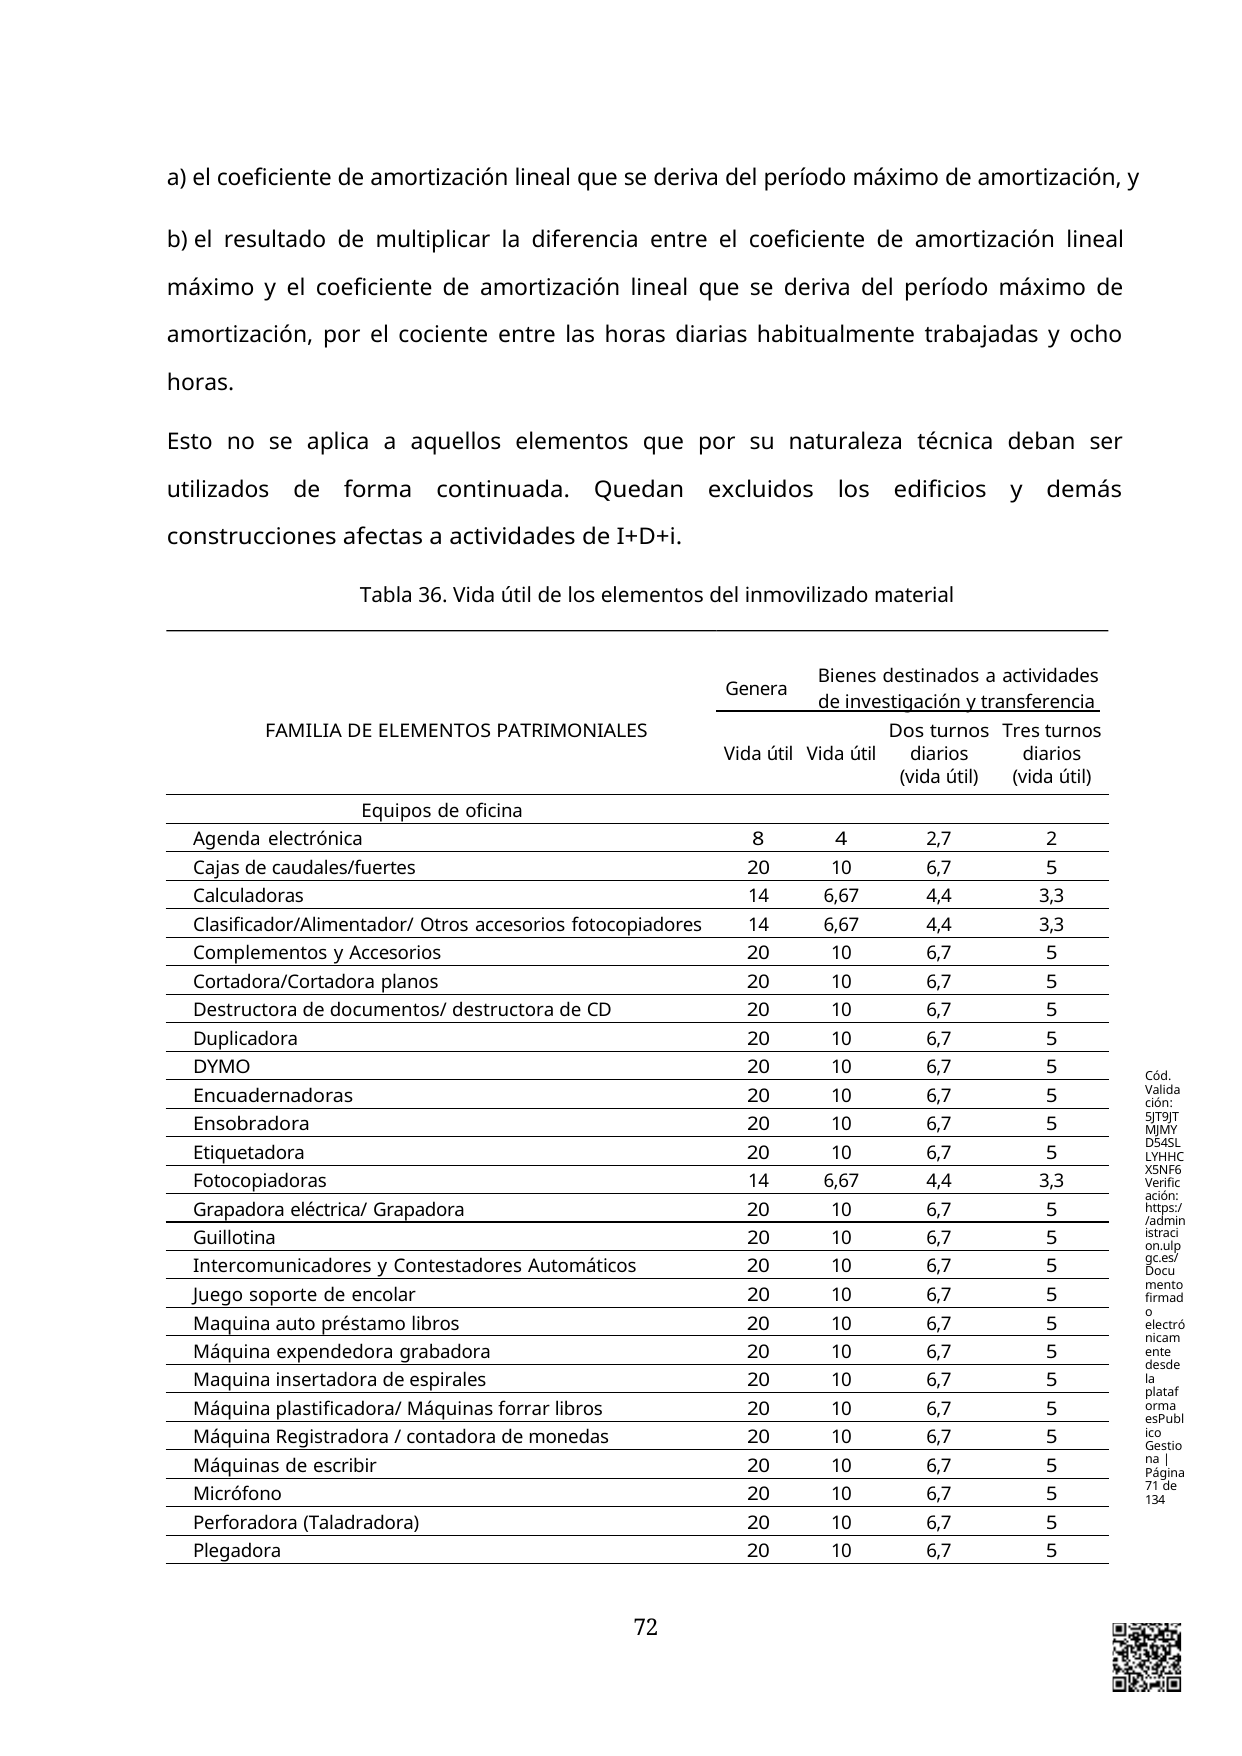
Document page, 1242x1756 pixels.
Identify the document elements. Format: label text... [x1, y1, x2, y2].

table_cell 20 [714, 966, 800, 994]
table_cell 20 [714, 1251, 800, 1278]
table_cell 4,4 [884, 881, 994, 908]
table_header FAMILIA DE ELEMENTOS PATRIMONIALES [166, 716, 713, 744]
table_cell 10 [800, 966, 884, 994]
table_cell 6,7 [884, 1365, 994, 1392]
table_cell Perforadora (Taladradora) [166, 1507, 713, 1534]
table_cell Grapadora eléctrica/ Grapadora [166, 1194, 713, 1221]
table_cell 3,3 [995, 881, 1109, 908]
table_cell Equipos de oficina [166, 795, 713, 823]
table_cell 6,7 [884, 1251, 994, 1278]
text Bienes destinados a actividades [818, 663, 1168, 688]
table_cell 20 [714, 995, 800, 1022]
table_cell 5 [995, 1479, 1109, 1506]
table_cell 10 [800, 852, 884, 880]
table_header [800, 716, 884, 744]
table_cell Duplicadora [166, 1023, 713, 1051]
table_cell 6,7 [884, 1052, 994, 1079]
table_cell 20 [714, 1080, 800, 1107]
table_cell [166, 766, 713, 794]
table_cell 10 [800, 1393, 884, 1421]
table_cell Máquina Registradora / contadora de monedas [166, 1422, 713, 1449]
table_cell 20 [714, 852, 800, 880]
table_cell 10 [800, 1109, 884, 1136]
table_cell 10 [800, 1279, 884, 1307]
list Verificación: https://administracion.ulpgc.es/ [1145, 1177, 1186, 1265]
table_cell 20 [714, 1365, 800, 1392]
table_cell [884, 795, 994, 823]
table_cell 2,7 [884, 824, 994, 851]
table_cell 10 [800, 1080, 884, 1107]
table_cell 6,7 [884, 1223, 994, 1250]
table_cell 14 [714, 881, 800, 908]
table_cell 8 [714, 824, 800, 851]
table_cell 20 [714, 1023, 800, 1051]
table_cell 6,7 [884, 938, 994, 965]
table_cell (vida útil) [884, 766, 994, 794]
table_cell Cajas de caudales/fuertes [166, 852, 713, 880]
table_cell 14 [714, 1166, 800, 1193]
table_cell 6,7 [884, 1450, 994, 1477]
table_cell 10 [800, 1052, 884, 1079]
table_cell 20 [714, 1450, 800, 1477]
table_cell 20 [714, 1336, 800, 1364]
table_cell 5 [995, 1251, 1109, 1278]
table_cell 10 [800, 1336, 884, 1364]
table_cell Maquina insertadora de espirales [166, 1365, 713, 1392]
text Tabla 36. Vida útil de los elementos del inmovilizado material [359, 580, 1168, 609]
table_cell 10 [800, 1450, 884, 1477]
table_cell [995, 795, 1109, 823]
table_cell diarios [884, 744, 994, 766]
list el coeficiente de amortización lineal que se deriva del período máximo de amortización, y [167, 160, 1168, 192]
table_cell (vida útil) [995, 766, 1109, 794]
table_cell [166, 744, 713, 766]
text de investigación y transferencia [716, 688, 1168, 714]
table_cell 5 [995, 966, 1109, 994]
list Cód. Validación: 5JT9JTMJMYD54SLLYHHCX5NF6 [1145, 1070, 1186, 1177]
table_cell 20 [714, 938, 800, 965]
table_cell 10 [800, 1536, 884, 1563]
table_cell 5 [995, 1536, 1109, 1563]
table_cell 10 [800, 1308, 884, 1335]
table_cell Vida útil [714, 744, 800, 766]
table_cell Intercomunicadores y Contestadores Automáticos [166, 1251, 713, 1278]
table_cell 4,4 [884, 909, 994, 937]
table_cell 5 [995, 1052, 1109, 1079]
table_cell 10 [800, 1223, 884, 1250]
table_header Tres turnos [995, 716, 1109, 744]
table_cell 6,7 [884, 1080, 994, 1107]
table_cell 5 [995, 1393, 1109, 1421]
table_cell [714, 766, 800, 794]
table_cell 20 [714, 1137, 800, 1164]
table_cell 6,7 [884, 966, 994, 994]
table_cell Encuadernadoras [166, 1080, 713, 1107]
table_cell [800, 795, 884, 823]
table_cell 20 [714, 1422, 800, 1449]
table_cell Máquina expendedora grabadora [166, 1336, 713, 1364]
table_cell 5 [995, 938, 1109, 965]
table_cell 6,7 [884, 1536, 994, 1563]
table_cell 6,7 [884, 1023, 994, 1051]
table_cell 5 [995, 1422, 1109, 1449]
table_cell 5 [995, 1365, 1109, 1392]
table_cell diarios [995, 744, 1109, 766]
table_cell 5 [995, 1507, 1109, 1534]
table_cell 6,7 [884, 1308, 994, 1335]
table_cell 10 [800, 1479, 884, 1506]
table_cell 5 [995, 1223, 1109, 1250]
list el resultado de multiplicar la diferencia entre el coeficiente de amortización lineal máximo y el coeficiente de amortización lineal que se deriva del período máximo de amortización, por el cociente entre las horas diarias habitualmente trabajadas y ocho horas. [167, 223, 1124, 397]
table_cell Ensobradora [166, 1109, 713, 1136]
table_cell DYMO [166, 1052, 713, 1079]
table_cell 10 [800, 1194, 884, 1221]
list Documento firmado electrónicamente desde la plataforma esPublico Gestiona | Página 71 de 134 [1145, 1265, 1186, 1507]
table_cell 6,67 [800, 881, 884, 908]
table_cell Fotocopiadoras [166, 1166, 713, 1193]
table_cell 6,7 [884, 1137, 994, 1164]
table_cell 5 [995, 1308, 1109, 1335]
table_cell 10 [800, 1422, 884, 1449]
table_cell 10 [800, 1137, 884, 1164]
table_cell Guillotina [166, 1223, 713, 1250]
table_cell 4 [800, 824, 884, 851]
table_cell 6,7 [884, 1279, 994, 1307]
table_cell 3,3 [995, 909, 1109, 937]
table_cell Máquina plastificadora/ Máquinas forrar libros [166, 1393, 713, 1421]
table_cell Máquinas de escribir [166, 1450, 713, 1477]
table_cell Vida útil [800, 744, 884, 766]
table_cell 6,67 [800, 1166, 884, 1193]
table_cell 20 [714, 1308, 800, 1335]
table_cell 6,7 [884, 1109, 994, 1136]
table_cell 10 [800, 1365, 884, 1392]
table_cell 10 [800, 1023, 884, 1051]
table_cell Destructora de documentos/ destructora de CD [166, 995, 713, 1022]
table_cell 5 [995, 1450, 1109, 1477]
table_cell 6,7 [884, 1393, 994, 1421]
table_cell Cortadora/Cortadora planos [166, 966, 713, 994]
table_cell Plegadora [166, 1536, 713, 1563]
table_cell 5 [995, 852, 1109, 880]
table_cell 5 [995, 1336, 1109, 1364]
table_cell 5 [995, 995, 1109, 1022]
text General [725, 678, 790, 700]
table_cell 2 [995, 824, 1109, 851]
table_cell 5 [995, 1279, 1109, 1307]
table_cell 5 [995, 1109, 1109, 1136]
table_cell 6,7 [884, 1507, 994, 1534]
table_cell 10 [800, 995, 884, 1022]
table_cell 20 [714, 1052, 800, 1079]
table_cell 3,3 [995, 1166, 1109, 1193]
table_cell 6,7 [884, 995, 994, 1022]
table_cell 6,67 [800, 909, 884, 937]
table_cell 10 [800, 938, 884, 965]
table_cell Micrófono [166, 1479, 713, 1506]
table_cell 10 [800, 1251, 884, 1278]
table_cell 4,4 [884, 1166, 994, 1193]
table_cell 20 [714, 1223, 800, 1250]
table_cell [714, 795, 800, 823]
table_cell 6,7 [884, 1479, 994, 1506]
table_cell 14 [714, 909, 800, 937]
table_header Dos turnos [884, 716, 994, 744]
table_cell Maquina auto préstamo libros [166, 1308, 713, 1335]
table_cell 6,7 [884, 1336, 994, 1364]
table_cell 20 [714, 1109, 800, 1136]
table_cell 6,7 [884, 1194, 994, 1221]
table_cell 20 [714, 1507, 800, 1534]
table_cell 5 [995, 1137, 1109, 1164]
table_cell 20 [714, 1393, 800, 1421]
table_cell Juego soporte de encolar [166, 1279, 713, 1307]
table_cell 5 [995, 1080, 1109, 1107]
table_cell Agenda electrónica [166, 824, 713, 851]
table_cell 6,7 [884, 852, 994, 880]
table_cell 5 [995, 1023, 1109, 1051]
table_cell Clasificador/Alimentador/ Otros accesorios fotocopiadores [166, 909, 713, 937]
table_cell 6,7 [884, 1422, 994, 1449]
table_cell Calculadoras [166, 881, 713, 908]
table_header [714, 716, 800, 744]
table_cell 20 [714, 1479, 800, 1506]
table_cell 10 [800, 1507, 884, 1534]
table_cell [800, 766, 884, 794]
table_cell 20 [714, 1279, 800, 1307]
table_cell Complementos y Accesorios [166, 938, 713, 965]
table_cell 20 [714, 1194, 800, 1221]
list [1143, 1068, 1186, 1613]
table_cell 5 [995, 1194, 1109, 1221]
table_cell 20 [714, 1536, 800, 1563]
table_cell Etiquetadora [166, 1137, 713, 1164]
text Esto no se aplica a aquellos elementos que por su naturaleza técnica deban ser utilizados de forma continuada. Quedan excluidos los edificios y demás construcciones afectas a actividades de I+D+i. [167, 425, 1124, 552]
